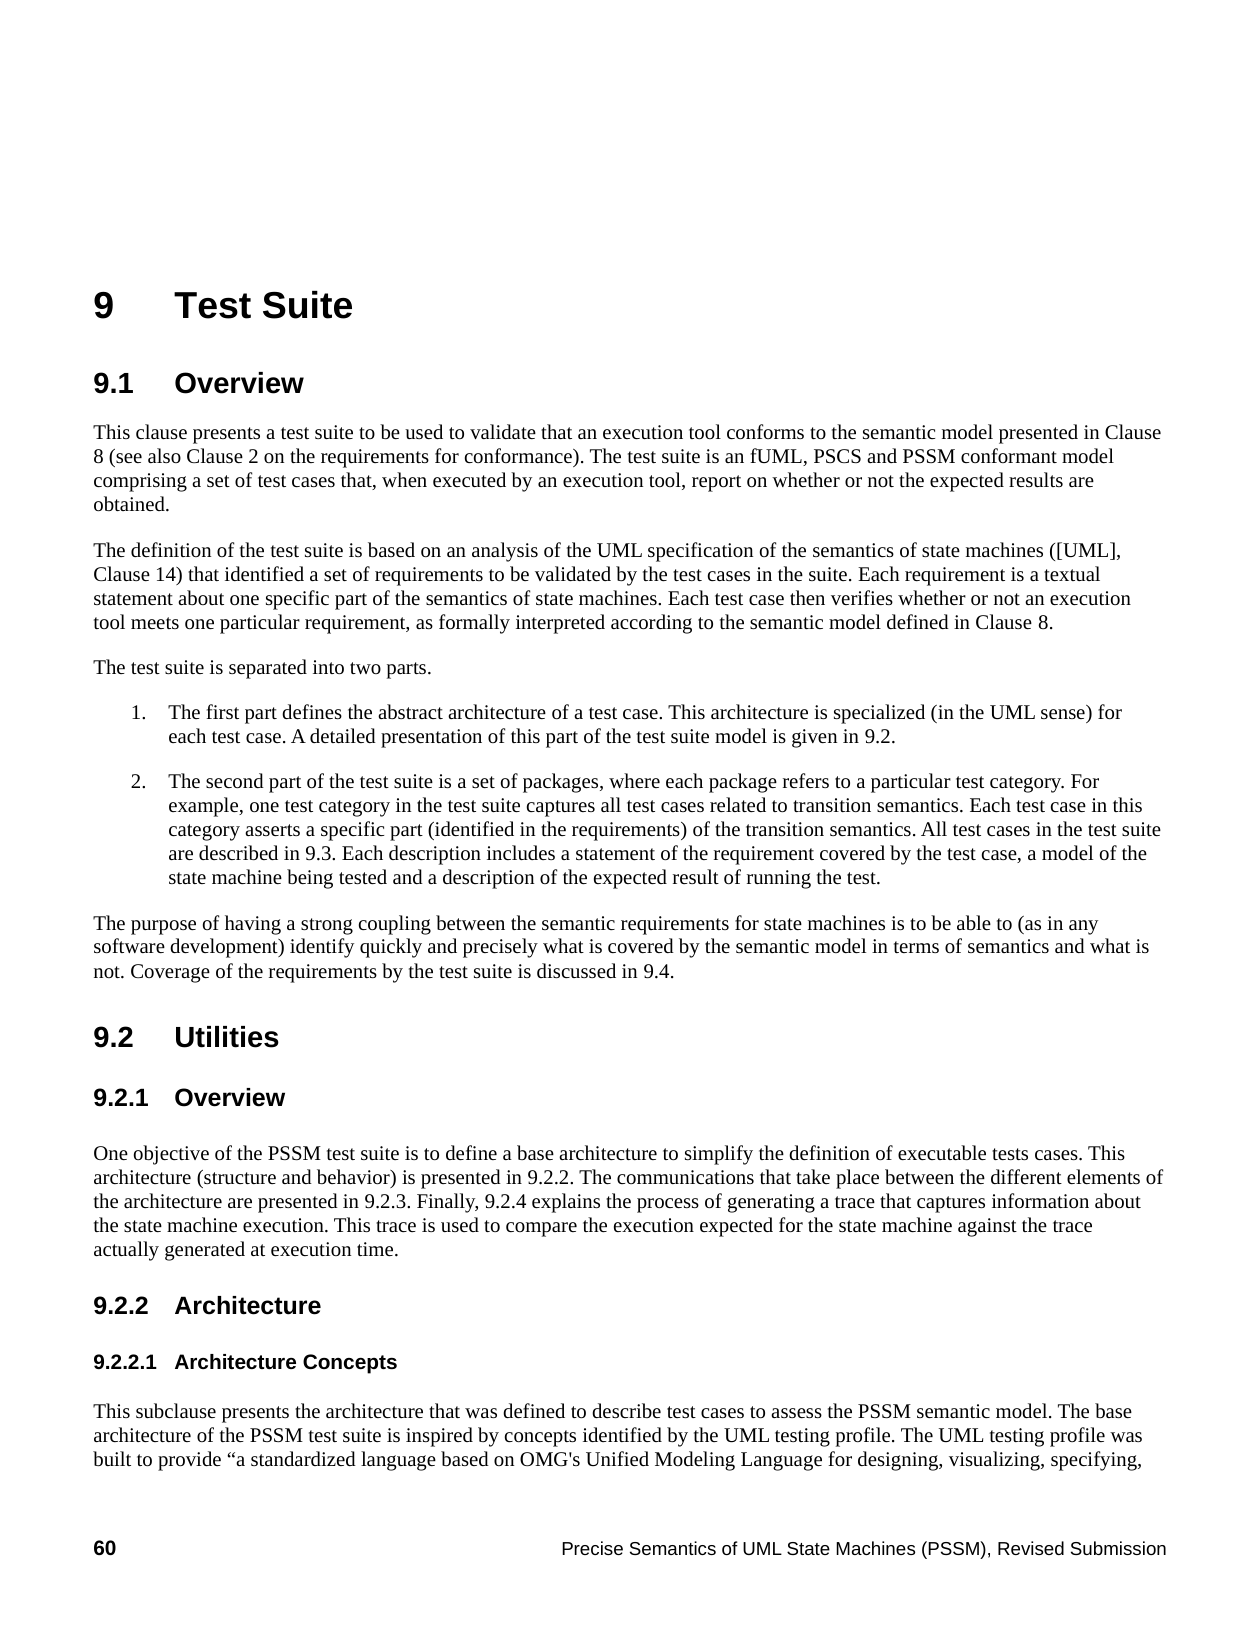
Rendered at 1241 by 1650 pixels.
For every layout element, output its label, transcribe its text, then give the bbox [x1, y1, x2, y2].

text The definition of the test suite is based on an analysis of the UML specification of the semantics of state machines ([UML], Clause 14) that identified a set of requirements to be validated by the test cases in the suite. Each requirement is a textual statement about one specific part of the semantics of state machines. Each test case then verifies whether or not an execution tool meets one particular requirement, as formally interpreted according to the semantic model defined in Clause 8. [93, 537, 1164, 634]
subtitle Utilities [93, 1018, 1164, 1053]
subtitle Overview [93, 364, 1164, 399]
subtitle Overview [93, 1083, 1164, 1112]
list The first part defines the abstract architecture of a test case. This architecture is specialized (in the UML sense) for each test case. A detailed presentation of this part of the test suite model is given in 9.2. [131, 700, 1164, 748]
text This clause presents a test suite to be used to validate that an execution tool conforms to the semantic model presented in Clause 8 (see also Clause 2 on the requirements for conformance). The test suite is an fUML, PSCS and PSSM conformant model comprising a set of test cases that, when executed by an execution tool, report on whether or not the expected results are obtained. [93, 420, 1164, 516]
text The purpose of having a strong coupling between the semantic requirements for state machines is to be able to (as in any software development) identify quickly and precisely what is covered by the semantic model in terms of semantics and what is not. Coverage of the requirements by the test suite is discussed in 9.4. [93, 910, 1164, 983]
text The test suite is separated into two parts. [93, 655, 1164, 679]
subtitle Architecture Concepts [93, 1349, 1164, 1374]
subtitle Test Suite [93, 283, 1164, 326]
text One objective of the PSSM test suite is to define a base architecture to simplify the definition of executable tests cases. This architecture (structure and behavior) is presented in 9.2.2. The communications that take place between the different elements of the architecture are presented in 9.2.3. Finally, 9.2.4 explains the process of generating a trace that captures information about the state machine execution. This trace is used to compare the execution expected for the state machine against the trace actually generated at execution time. [93, 1141, 1164, 1261]
text This subclause presents the architecture that was defined to describe test cases to assess the PSSM semantic model. The base architecture of the PSSM test suite is inspired by concepts identified by the UML testing profile. The UML testing profile was built to provide “a standardized language based on OMG's Unified Modeling Language for designing, visualizing, specifying, [93, 1399, 1164, 1471]
list The second part of the test suite is a set of packages, where each package refers to a particular test category. For example, one test category in the test suite captures all test cases related to transition semantics. Each test case in this category asserts a specific part (identified in the requirements) of the transition semantics. All test cases in the test suite are described in 9.3. Each description includes a statement of the requirement covered by the test case, a model of the state machine being tested and a description of the expected result of running the test. [131, 769, 1164, 889]
subtitle Architecture [93, 1290, 1164, 1319]
